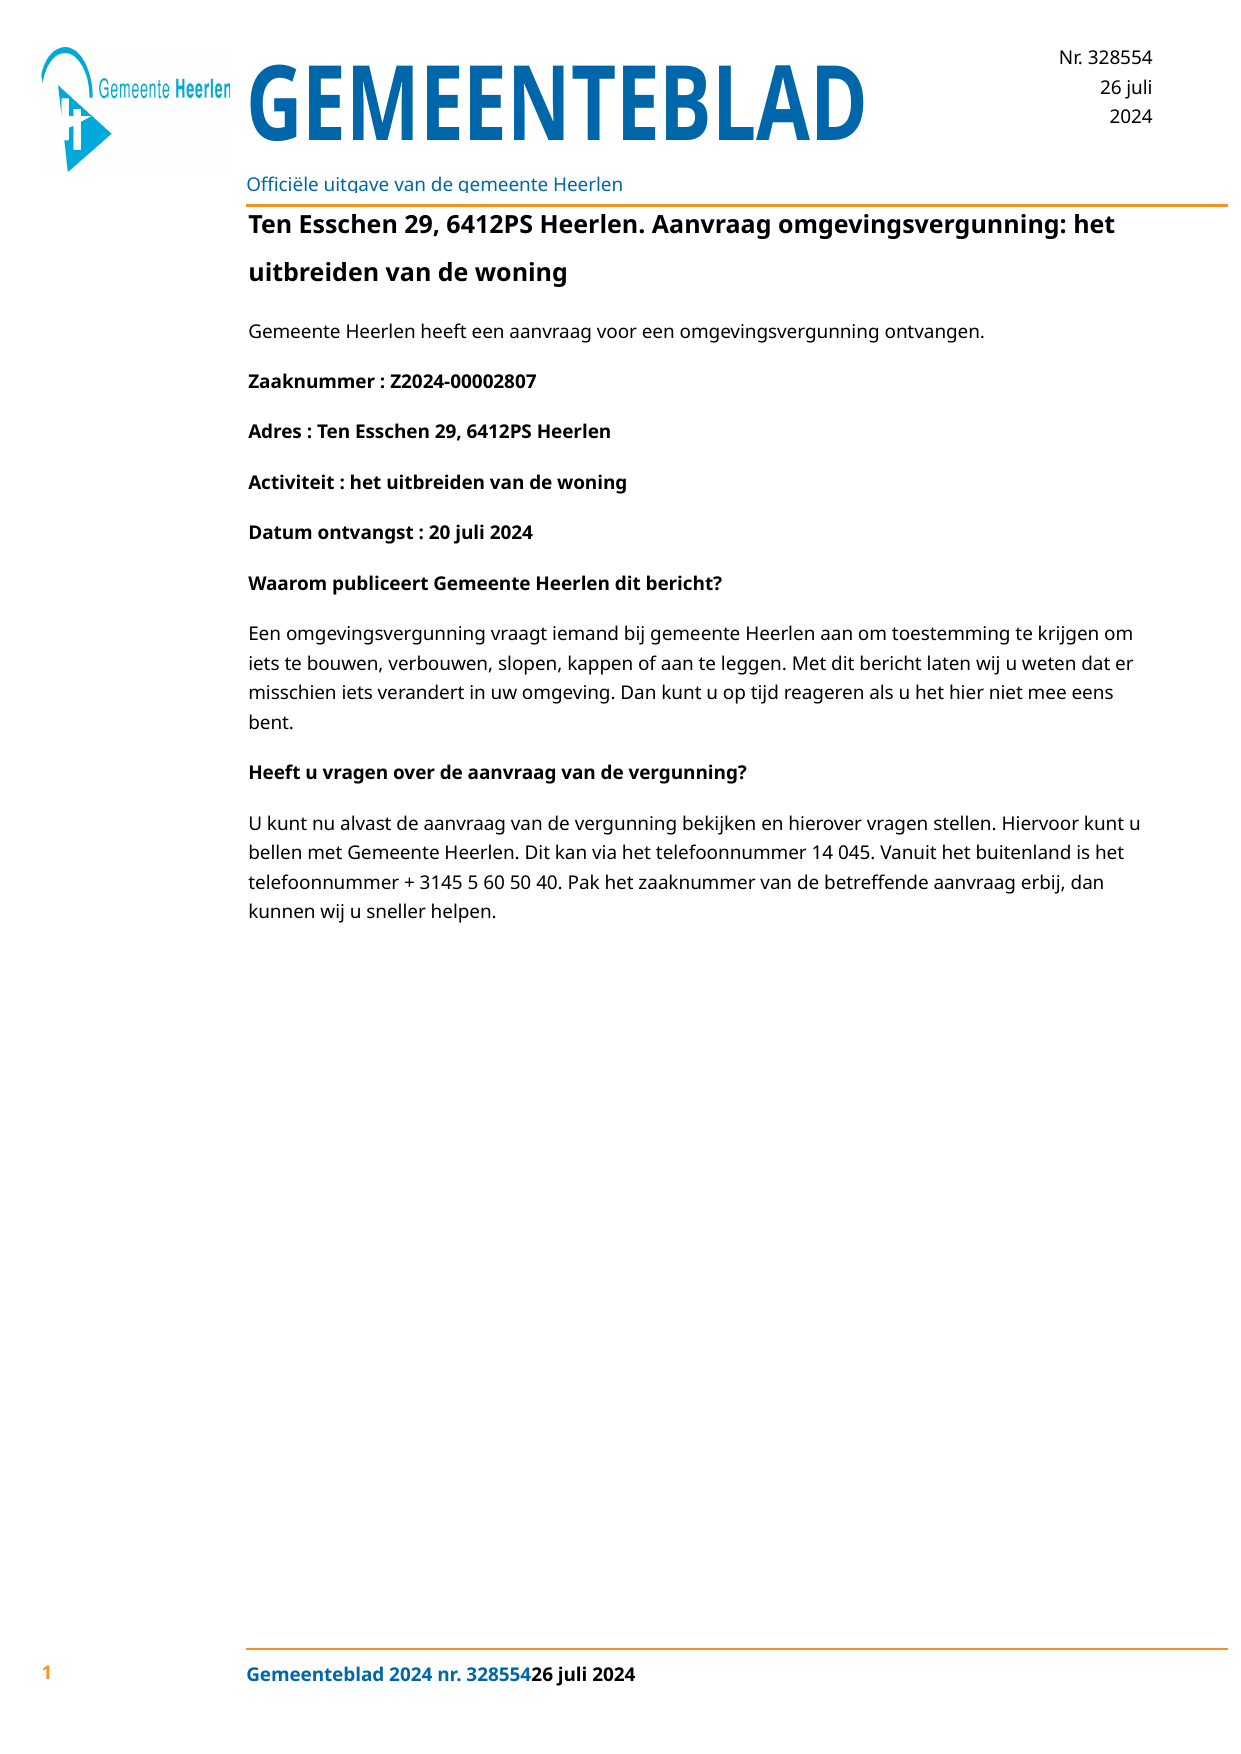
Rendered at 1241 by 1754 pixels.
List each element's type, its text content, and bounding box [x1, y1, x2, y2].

picture [41, 47, 59, 70]
text U kunt nu alvast de aanvraag van de vergunning bekijken en hierover vragen stellen. Hiervoor kunt u bellen met Gemeente Heerlen. Dit kan via het telefoonnummer 14 045. Vanuit het buitenland is het telefoonnummer + 3145 5 60 50 40. Pak het zaaknummer van de betreffende aanvraag erbij, dan kunnen wij u sneller helpen. [248, 810, 1152, 924]
text Waarom publiceert Gemeente Heerlen dit bericht? [248, 570, 1152, 596]
text Datum ontvangst : 20 juli 2024 [248, 519, 1152, 545]
text Heeft u vragen over de aanvraag van de vergunning? [248, 759, 1152, 785]
text Ten Esschen 29, 6412PS Heerlen. Aanvraag omgevingsvergunning: het uitbreiden van de woning [248, 207, 1152, 288]
text Zaaknummer : Z2024-00002807 [248, 368, 1152, 394]
picture [41, 47, 231, 172]
text Gemeente Heerlen heeft een aanvraag voor een omgevingsvergunning ontvangen. [248, 318, 1152, 344]
text Adres : Ten Esschen 29, 6412PS Heerlen [248, 419, 1152, 444]
text Een omgevingsvergunning vraagt iemand bij gemeente Heerlen aan om toestemming te krijgen om iets te bouwen, verbouwen, slopen, kappen of aan te leggen. Met dit bericht laten wij u weten dat er misschien iets verandert in uw omgeving. Dan kunt u op tijd reageren als u het hier niet mee eens bent. [248, 620, 1152, 735]
text Activiteit : het uitbreiden van de woning [248, 469, 1152, 495]
